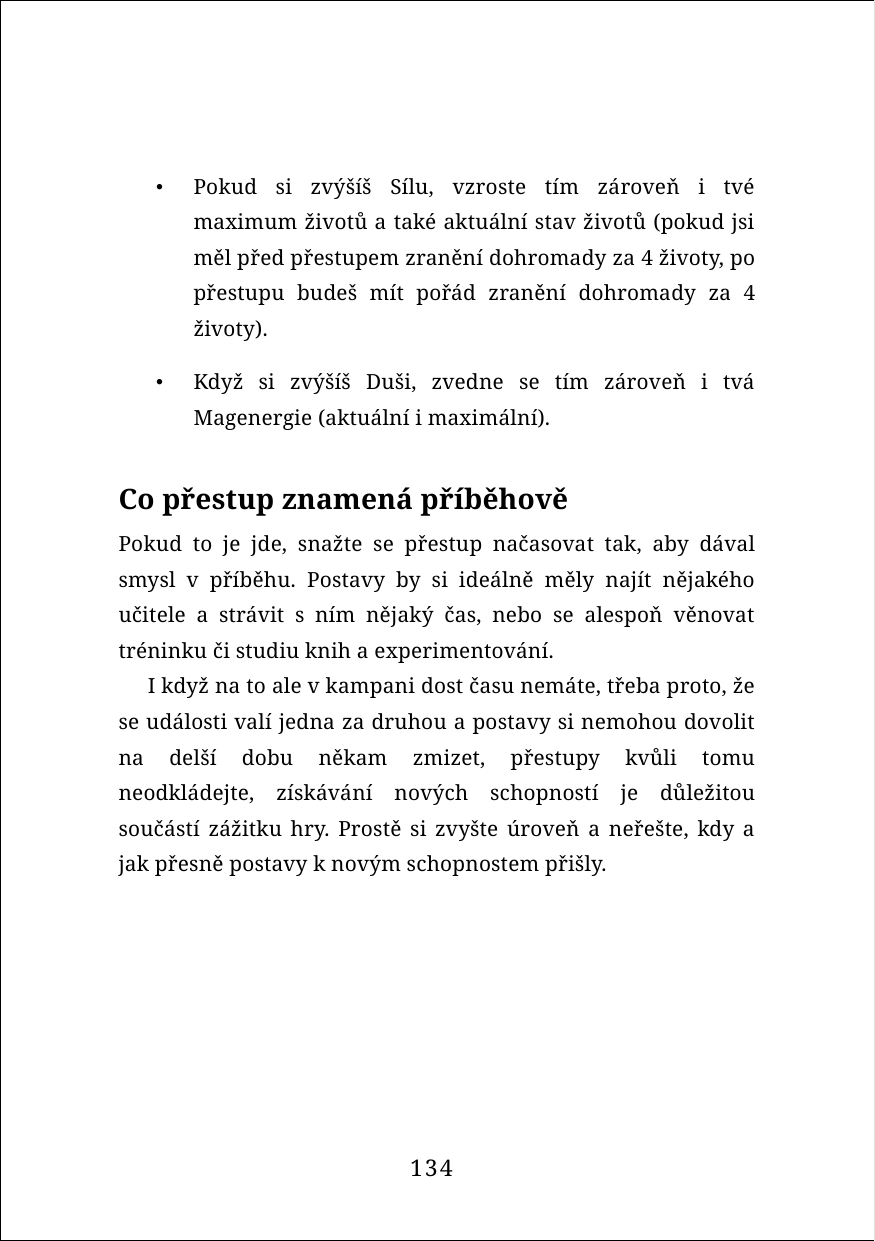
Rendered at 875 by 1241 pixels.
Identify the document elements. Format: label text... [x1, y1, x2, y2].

list Pokud si zvýšíš Sílu, vzroste tím zároveň i tvé maximum životů a také aktuální stav životů (pokud jsi měl před přestupem zranění dohromady za 4 životy, po přestupu budeš mít pořád zranění dohromady za 4 životy). [156, 172, 756, 342]
subtitle Co přestup znamená příběhově [118, 479, 756, 518]
list Když si zvýšíš Duši, zvedne se tím zároveň i tvá Magenergie (aktuální i maximální). [156, 367, 756, 431]
text Pokud to je jde, snažte se přestup načasovat tak, aby dával smysl v příběhu. Postavy by si ideálně měly najít nějakého učitele a strávit s ním nějaký čas, nebo se alespoň věnovat tréninku či studiu knih a experimentování. I když na to ale v kampani dost času nemáte, třeba proto, že se události valí jedna za druhou a postavy si nemohou dovolit na delší dobu někam zmizet, přestupy kvůli tomu neodkládejte, získávání nových schopností je důležitou součástí zážitku hry. Prostě si zvyšte úroveň a neřešte, kdy a jak přesně postavy k novým schopnostem přišly. [118, 529, 756, 878]
